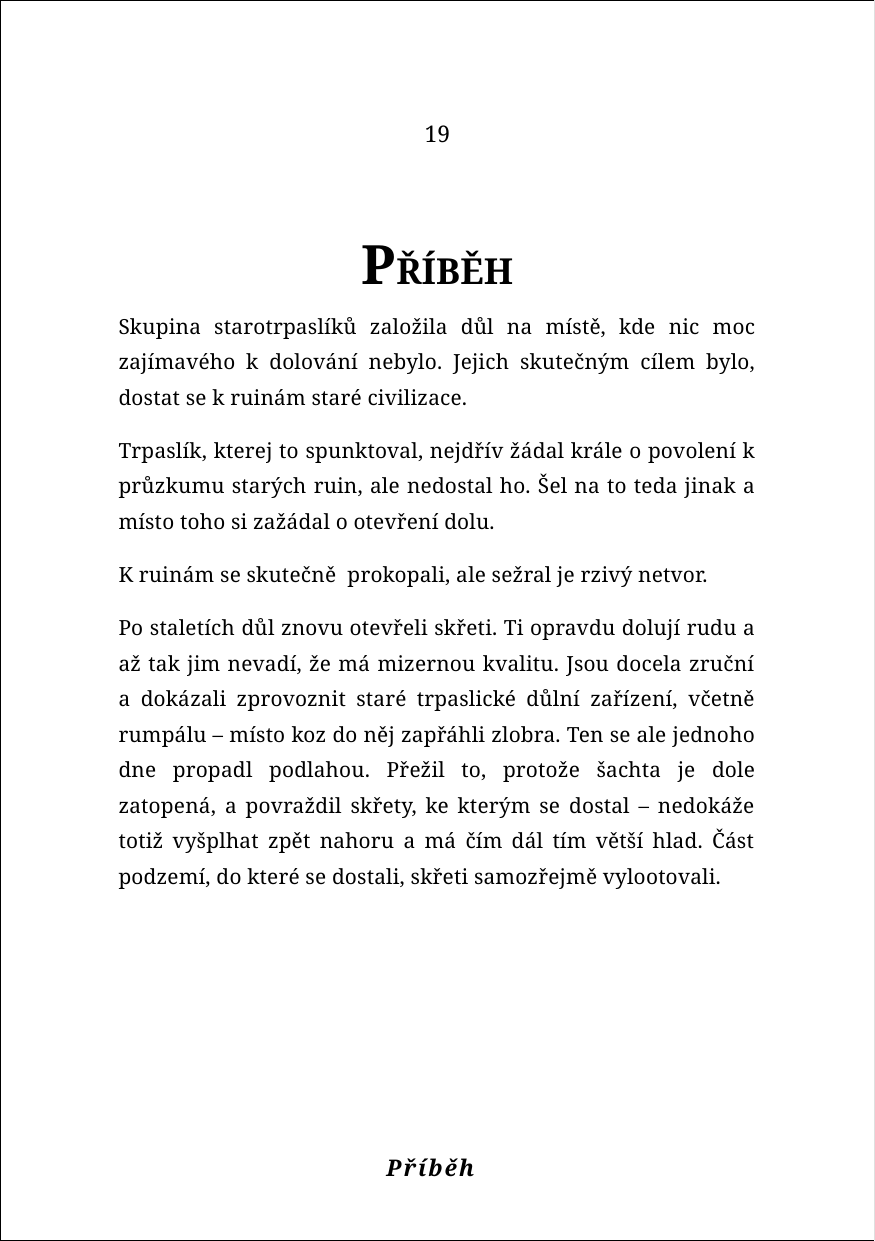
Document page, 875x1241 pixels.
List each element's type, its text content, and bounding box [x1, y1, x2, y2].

text Po staletích důl znovu otevřeli skřeti. Ti opravdu dolují rudu a až tak jim nevadí, že má mizernou kvalitu. Jsou docela zruční a dokázali zprovoznit staré trpaslické důlní zařízení, včetně rumpálu – místo koz do něj zapřáhli zlobra. Ten se ale jednoho dne propadl podlahou. Přežil to, protože šachta je dole zatopená, a povraždil skřety, ke kterým se dostal – nedokáže totiž vyšplhat zpět nahoru a má čím dál tím větší hlad. Část podzemí, do které se dostali, skřeti samozřejmě vylootovali. [118, 613, 756, 891]
text Trpaslík, kterej to spunktoval, nejdřív žádal krále o povolení k průzkumu starých ruin, ale nedostal ho. Šel na to teda jinak a místo toho si zažádal o otevření dolu. [118, 436, 756, 536]
text K ruinám se skutečně prokopali, ale sežral je rzivý netvor. [118, 560, 756, 589]
subtitle Příběh [118, 226, 756, 300]
text Skupina starotrpaslíků založila důl na místě, kde nic moc zajímavého k dolování nebylo. Jejich skutečným cílem bylo, dostat se k ruinám staré civilizace. [118, 312, 756, 411]
